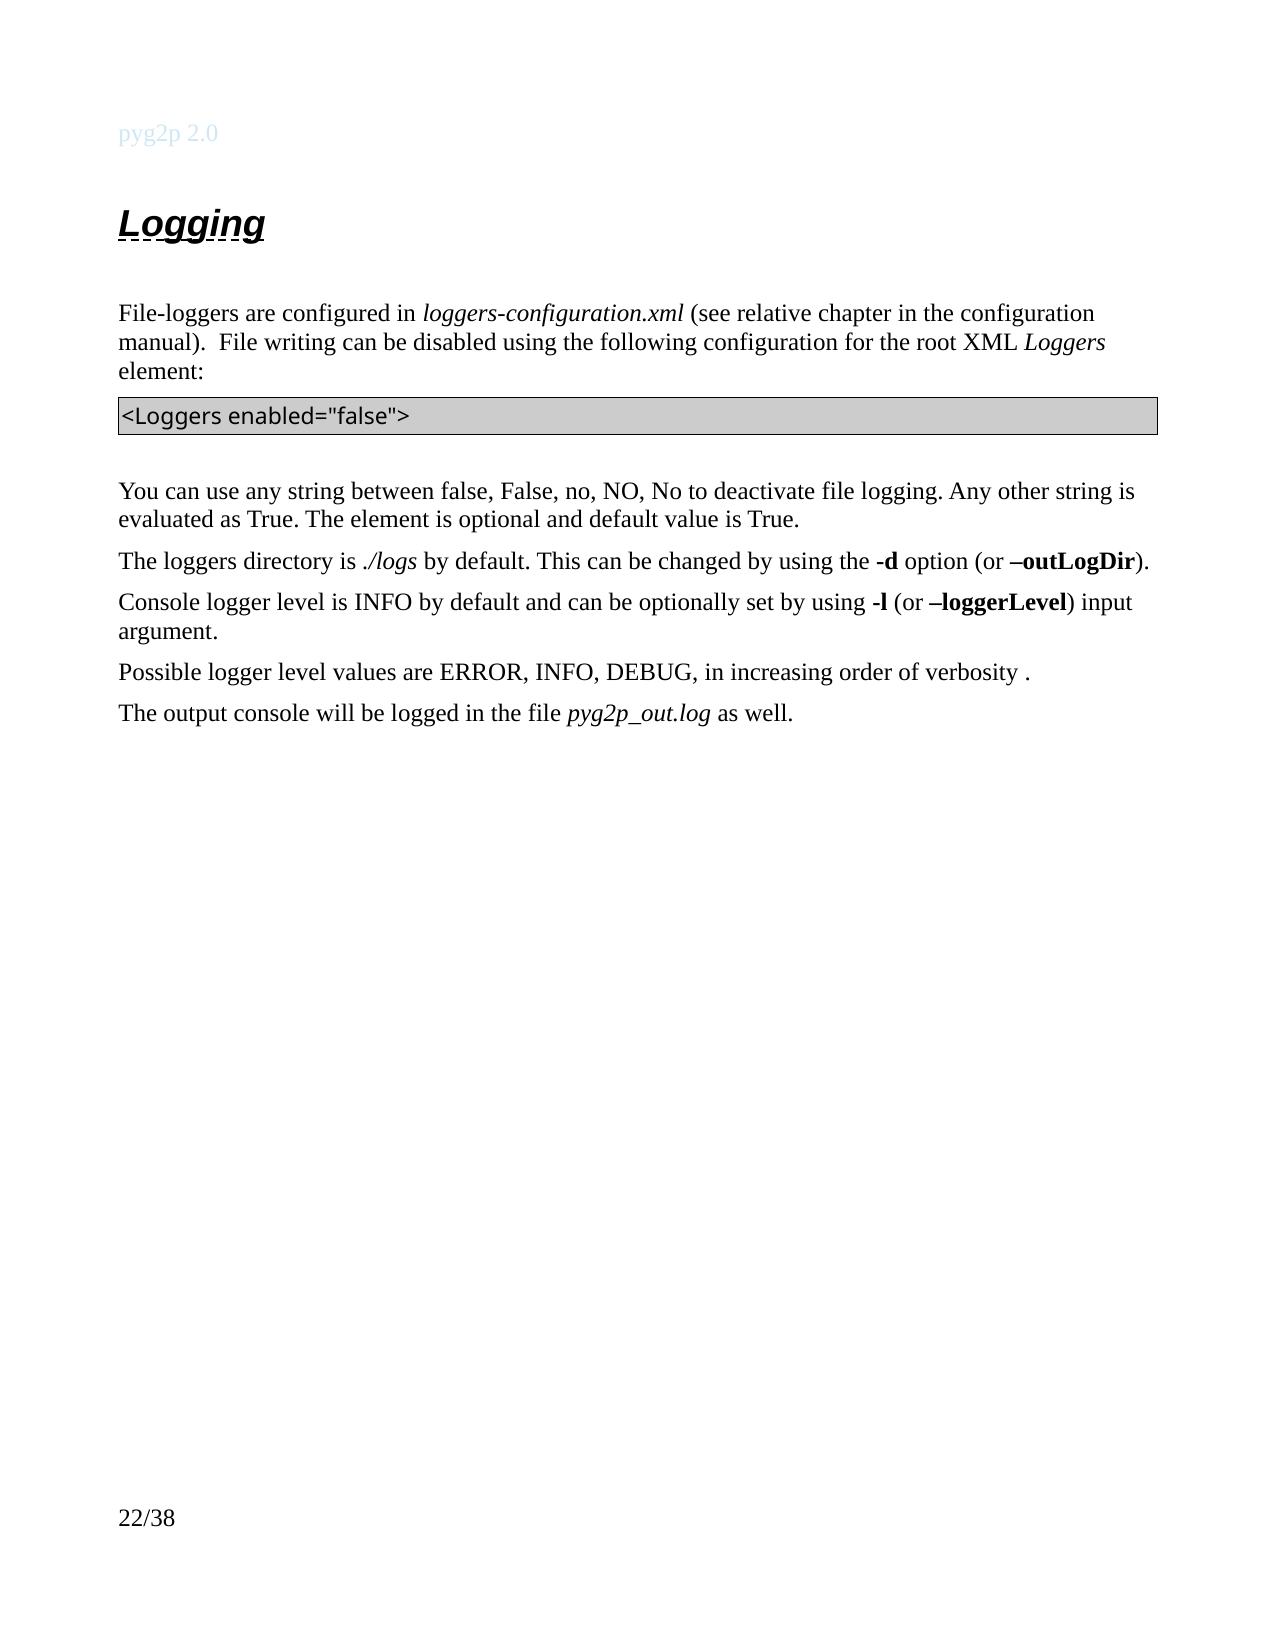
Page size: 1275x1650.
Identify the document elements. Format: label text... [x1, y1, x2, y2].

text <Loggers enabled="false"> [119, 398, 1157, 434]
text The loggers directory is ./logs by default. This can be changed by using the -d option (or –outLogDir). [118, 546, 1157, 574]
text The output console will be logged in the file pyg2p_out.log as well. [118, 698, 1157, 727]
text File-loggers are configured in loggers-configuration.xml (see relative chapter in the configuration manual). File writing can be disabled using the following configuration for the root XML Loggers element: [118, 298, 1157, 384]
subtitle Logging [118, 201, 1157, 244]
text You can use any string between false, False, no, NO, No to deactivate file logging. Any other string is evaluated as True. The element is optional and default value is True. [118, 476, 1157, 533]
text Console logger level is INFO by default and can be optionally set by using -l (or –loggerLevel) input argument. [118, 587, 1157, 644]
text Possible logger level values are ERROR, INFO, DEBUG, in increasing order of verbosity . [118, 657, 1157, 686]
